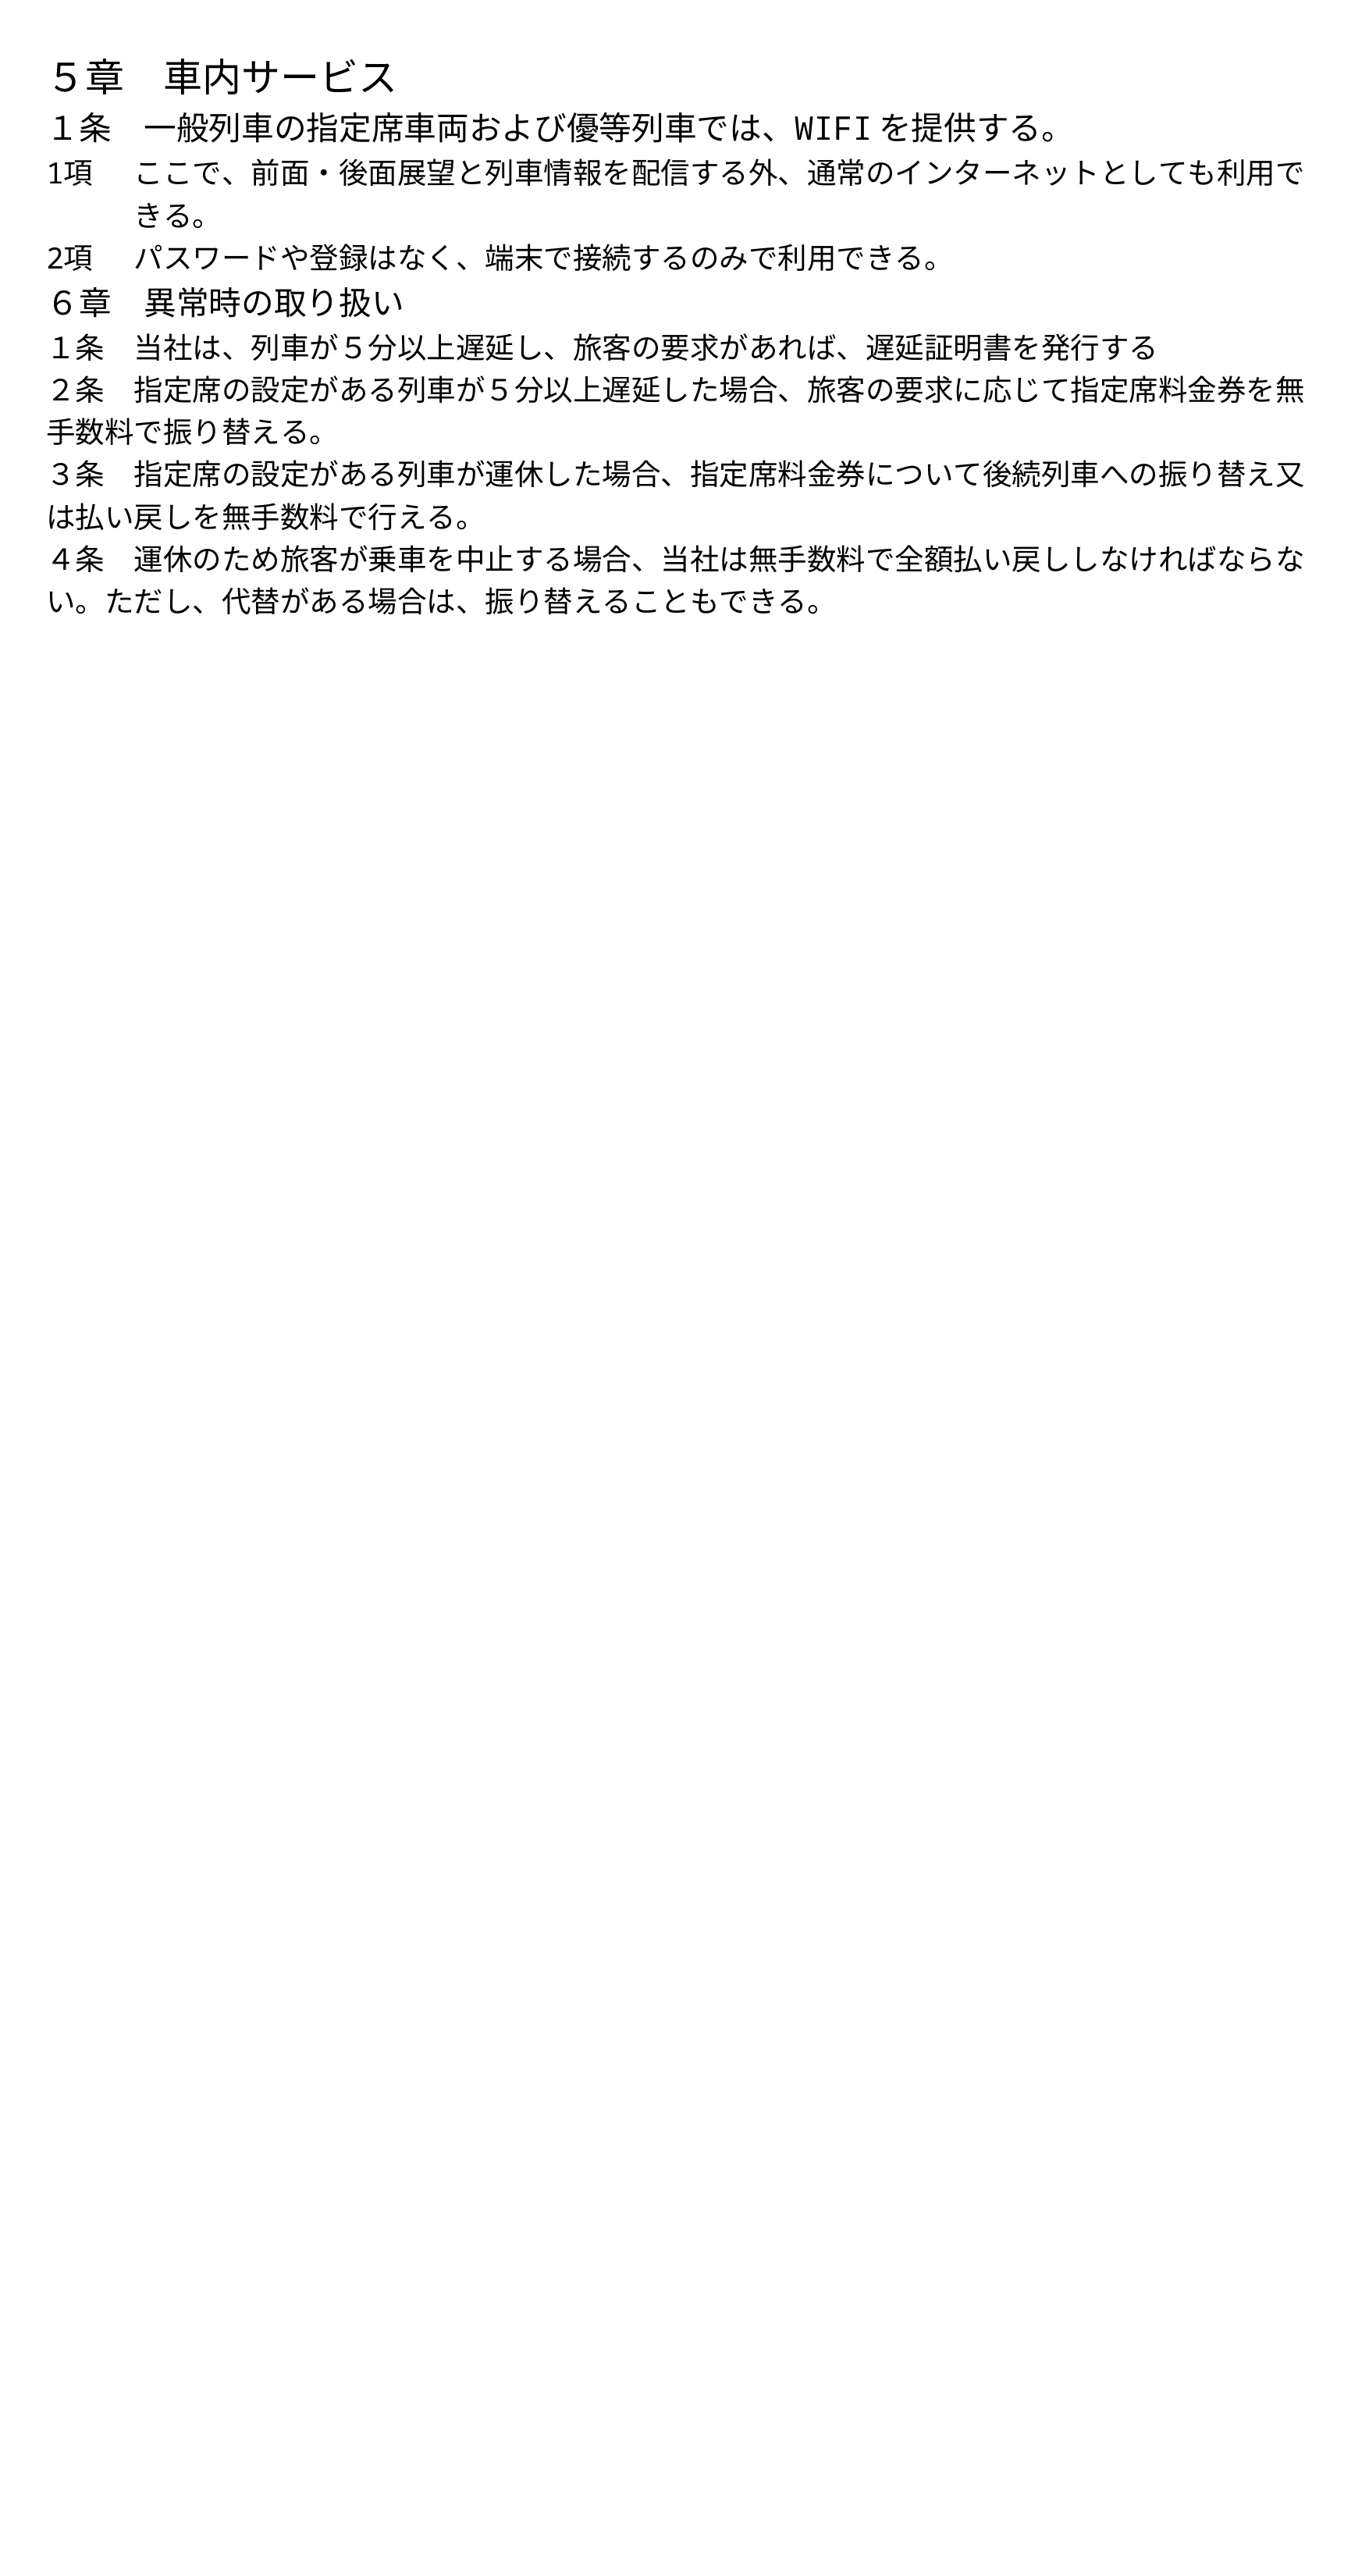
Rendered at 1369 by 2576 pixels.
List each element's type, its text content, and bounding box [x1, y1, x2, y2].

text ６章 異常時の取り扱い [46, 277, 1323, 325]
text ３条 指定席の設定がある列車が運休した場合、指定席料金券について後続列車への振り替え又は払い戻しを無手数料で行える。 [46, 451, 1323, 536]
text １条 一般列車の指定席車両および優等列車では、WIFIを提供する。 [46, 102, 1323, 150]
list ここで、前面・後面展望と列車情報を配信する外、通常のインターネットとしても利用できる。 [46, 150, 1323, 235]
list パスワードや登録はなく、端末で接続するのみで利用できる。 [46, 235, 1323, 277]
text ５章 車内サービス [46, 46, 1323, 102]
text １条 当社は、列車が５分以上遅延し、旅客の要求があれば、遅延証明書を発行する [46, 325, 1323, 367]
text ４条 運休のため旅客が乗車を中止する場合、当社は無手数料で全額払い戻ししなければならない。ただし、代替がある場合は、振り替えることもできる。 [46, 536, 1323, 621]
text ２条 指定席の設定がある列車が５分以上遅延した場合、旅客の要求に応じて指定席料金券を無手数料で振り替える。 [46, 367, 1323, 451]
